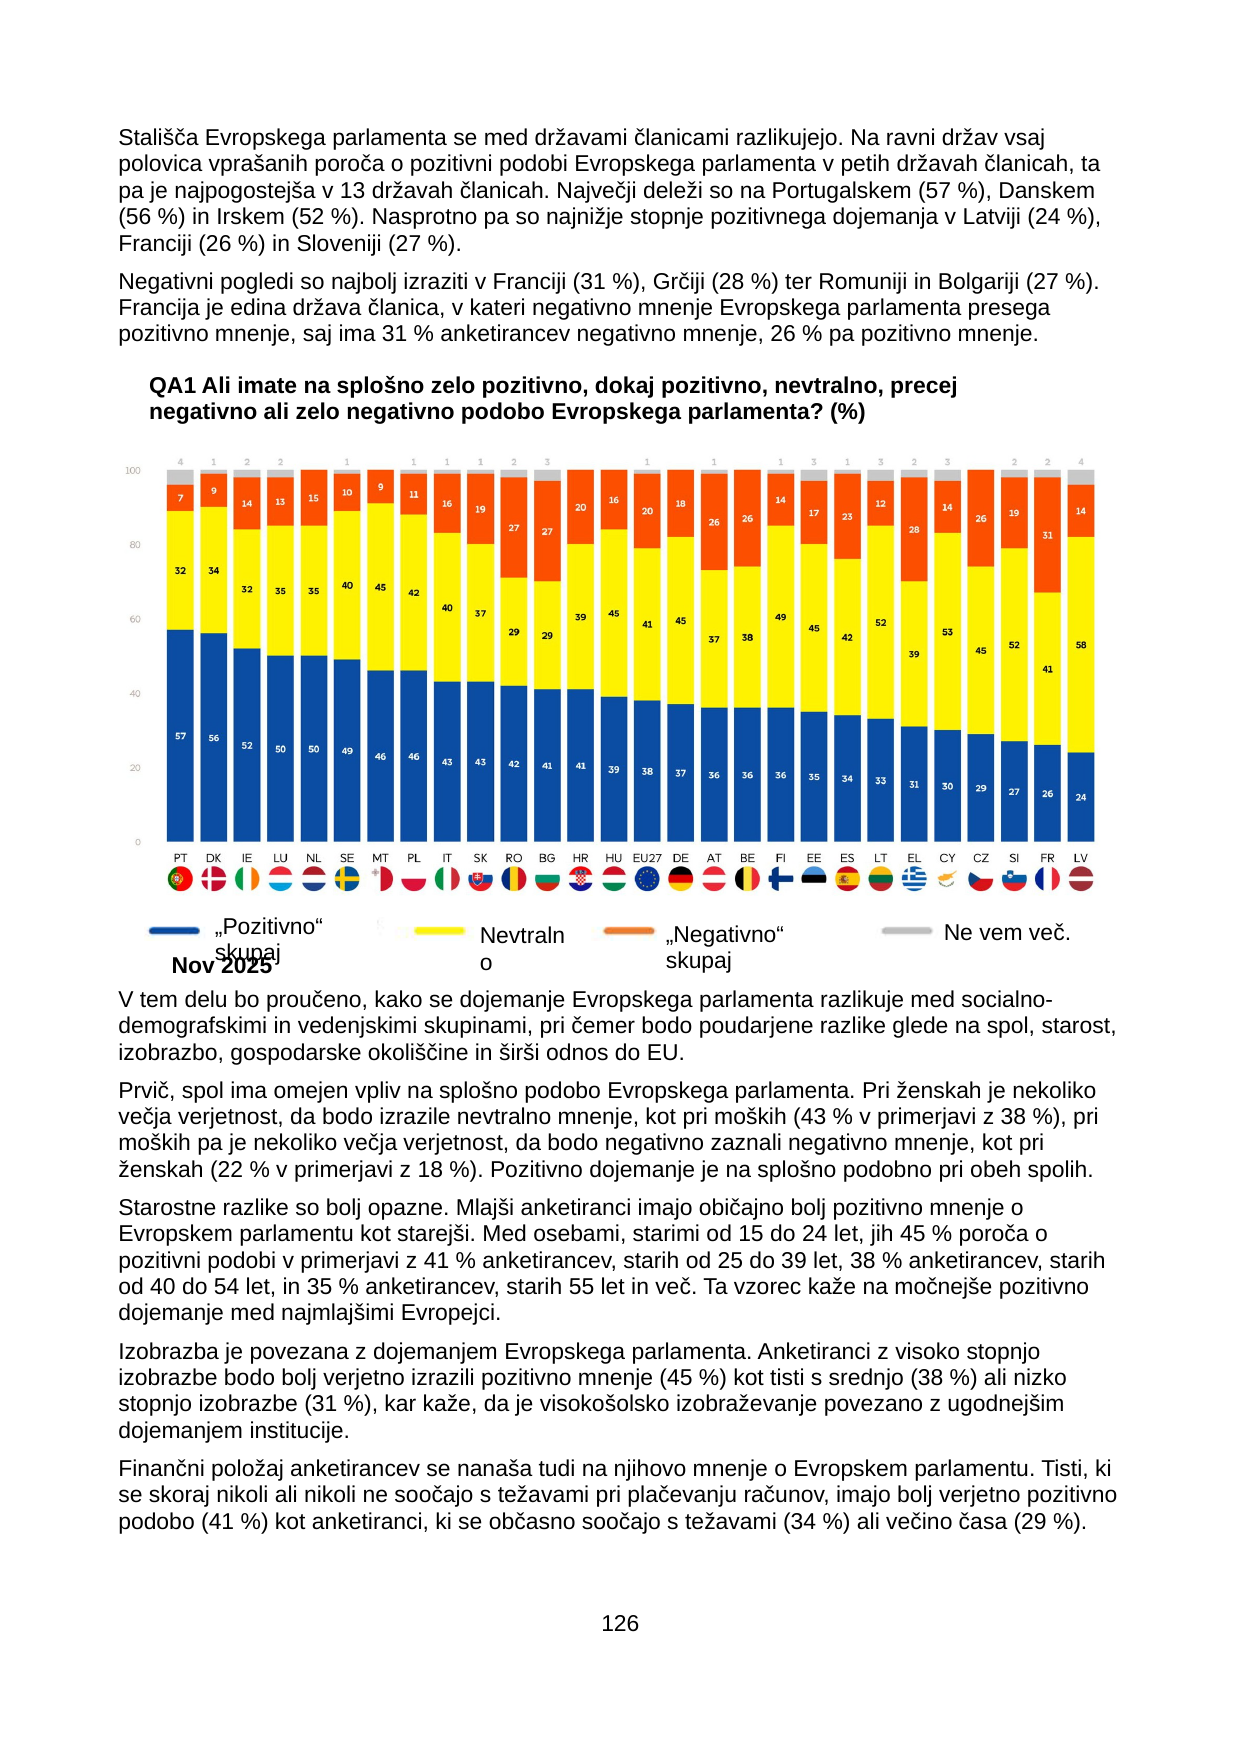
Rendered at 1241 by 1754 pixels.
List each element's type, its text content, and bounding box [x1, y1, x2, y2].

picture [705, 931, 711, 941]
picture [766, 931, 773, 941]
text V tem delu bo proučeno, kako se dojemanje Evropskega parlamenta razlikuje med socialno-demografskimi in vedenjskimi skupinami, pri čemer bodo poudarjene razlike glede na spol, starost, izobrazbo, gospodarske okoliščine in širši odnos do EU. [118, 359, 1122, 1065]
picture [677, 930, 684, 941]
picture [144, 916, 945, 941]
text Prvič, spol ima omejen vpliv na splošno podobo Evropskega parlamenta. Pri ženskah je nekoliko večja verjetnost, da bodo izrazile nevtralno mnenje, kot pri moških (43 % v primerjavi z 38 %), pri moških pa je nekoliko večja verjetnost, da bodo negativno zaznali negativno mnenje, kot pri ženskah (22 % v primerjavi z 18 %). Pozitivno dojemanje je na splošno podobno pri obeh spolih. [118, 1077, 1122, 1182]
text Negativni pogledi so najbolj izraziti v Franciji (31 %), Grčiji (28 %) ter Romuniji in Bolgariji (27 %). Francija je edina država članica, v kateri negativno mnenje Evropskega parlamenta presega pozitivno mnenje, saj ima 31 % anketirancev negativno mnenje, 26 % pa pozitivno mnenje. [118, 268, 1122, 347]
picture [118, 447, 1101, 896]
picture [483, 931, 490, 941]
text Finančni položaj anketirancev se nanaša tudi na njihovo mnenje o Evropskem parlamentu. Tisti, ki se skoraj nikoli ali nikoli ne soočajo s težavami pri plačevanju računov, imajo bolj verjetno pozitivno podobo (41 %) kot anketiranci, ki se občasno soočajo s težavami (34 %) ali večino časa (29 %). [118, 1455, 1122, 1534]
text Starostne razlike so bolj opazne. Mlajši anketiranci imajo običajno bolj pozitivno mnenje o Evropskem parlamentu kot starejši. Med osebami, starimi od 15 do 24 let, jih 45 % poroča o pozitivni podobi v primerjavi z 41 % anketirancev, starih od 25 do 39 let, 38 % anketirancev, starih od 40 do 54 let, in 35 % anketirancev, starih 55 let in več. Ta vzorec kaže na močnejše pozitivno dojemanje med najmlajšimi Evropejci. [118, 1194, 1122, 1326]
text Izobrazba je povezana z dojemanjem Evropskega parlamenta. Anketiranci z visoko stopnjo izobrazbe bodo bolj verjetno izrazili pozitivno mnenje (45 %) kot tisti s srednjo (38 %) ali nizko stopnjo izobrazbe (31 %), kar kaže, da je visokošolsko izobraževanje povezano z ugodnejšim dojemanjem institucije. [118, 1338, 1122, 1443]
text Stališča Evropskega parlamenta se med državami članicami razlikujejo. Na ravni držav vsaj polovica vprašanih poroča o pozitivni podobi Evropskega parlamenta v petih državah članicah, ta pa je najpogostejša v 13 državah članicah. Največji deleži so na Portugalskem (57 %), Danskem (56 %) in Irskem (52 %). Nasprotno pa so najnižje stopnje pozitivnega dojemanja v Latviji (24 %), Franciji (26 %) in Sloveniji (27 %). [118, 124, 1122, 256]
